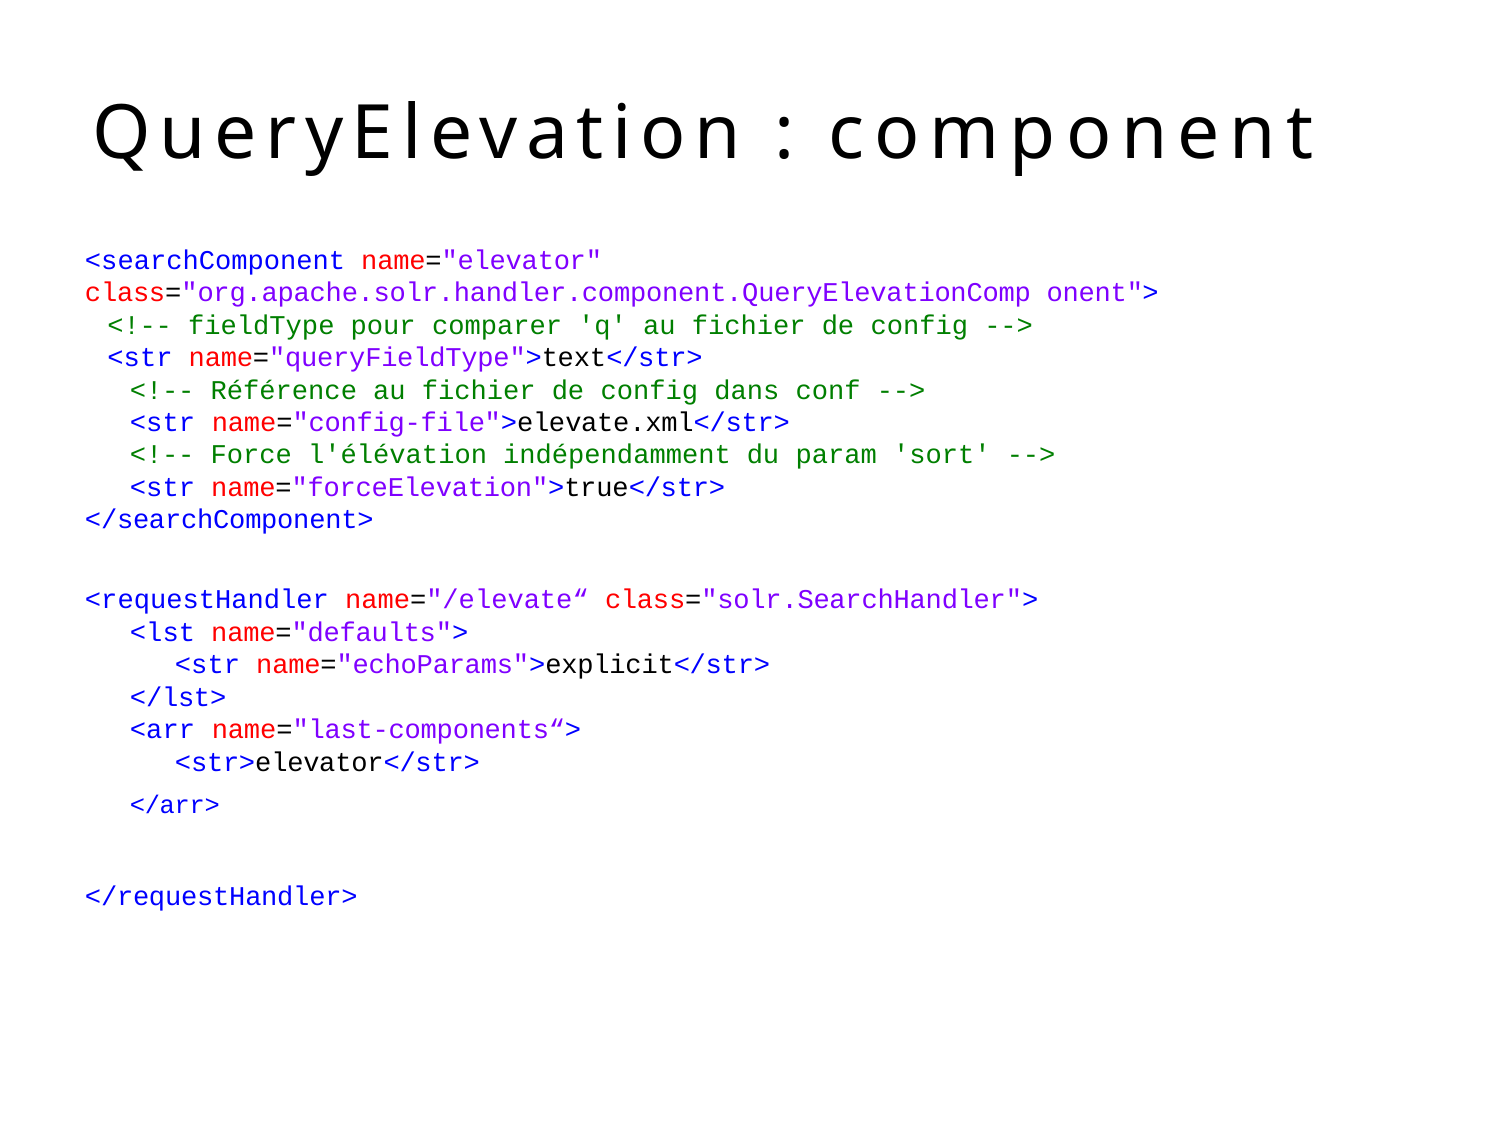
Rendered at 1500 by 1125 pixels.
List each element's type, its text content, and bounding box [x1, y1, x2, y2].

text_box <searchComponent name="elevator" class="org.apache.solr.handler.component.QueryElevationComp onent"> <!-- fieldType pour comparer 'q' au fichier de config --> <str name="queryFieldType">text</str> <!-- Référence au fichier de config dans conf --> <str name="config-file">elevate.xml</str> <!-- Force l'élévation indépendamment du param 'sort' --> <str name="forceElevation">true</str> </searchComponent> <requestHandler name="/elevate“ class="solr.SearchHandler"> <lst name="defaults"> <str name="echoParams">explicit</str> </lst> <arr name="last-components“> <str>elevator</str> </arr> </requestHandler> [82, 239, 1445, 912]
title QueryElevation : component [90, 81, 1407, 304]
